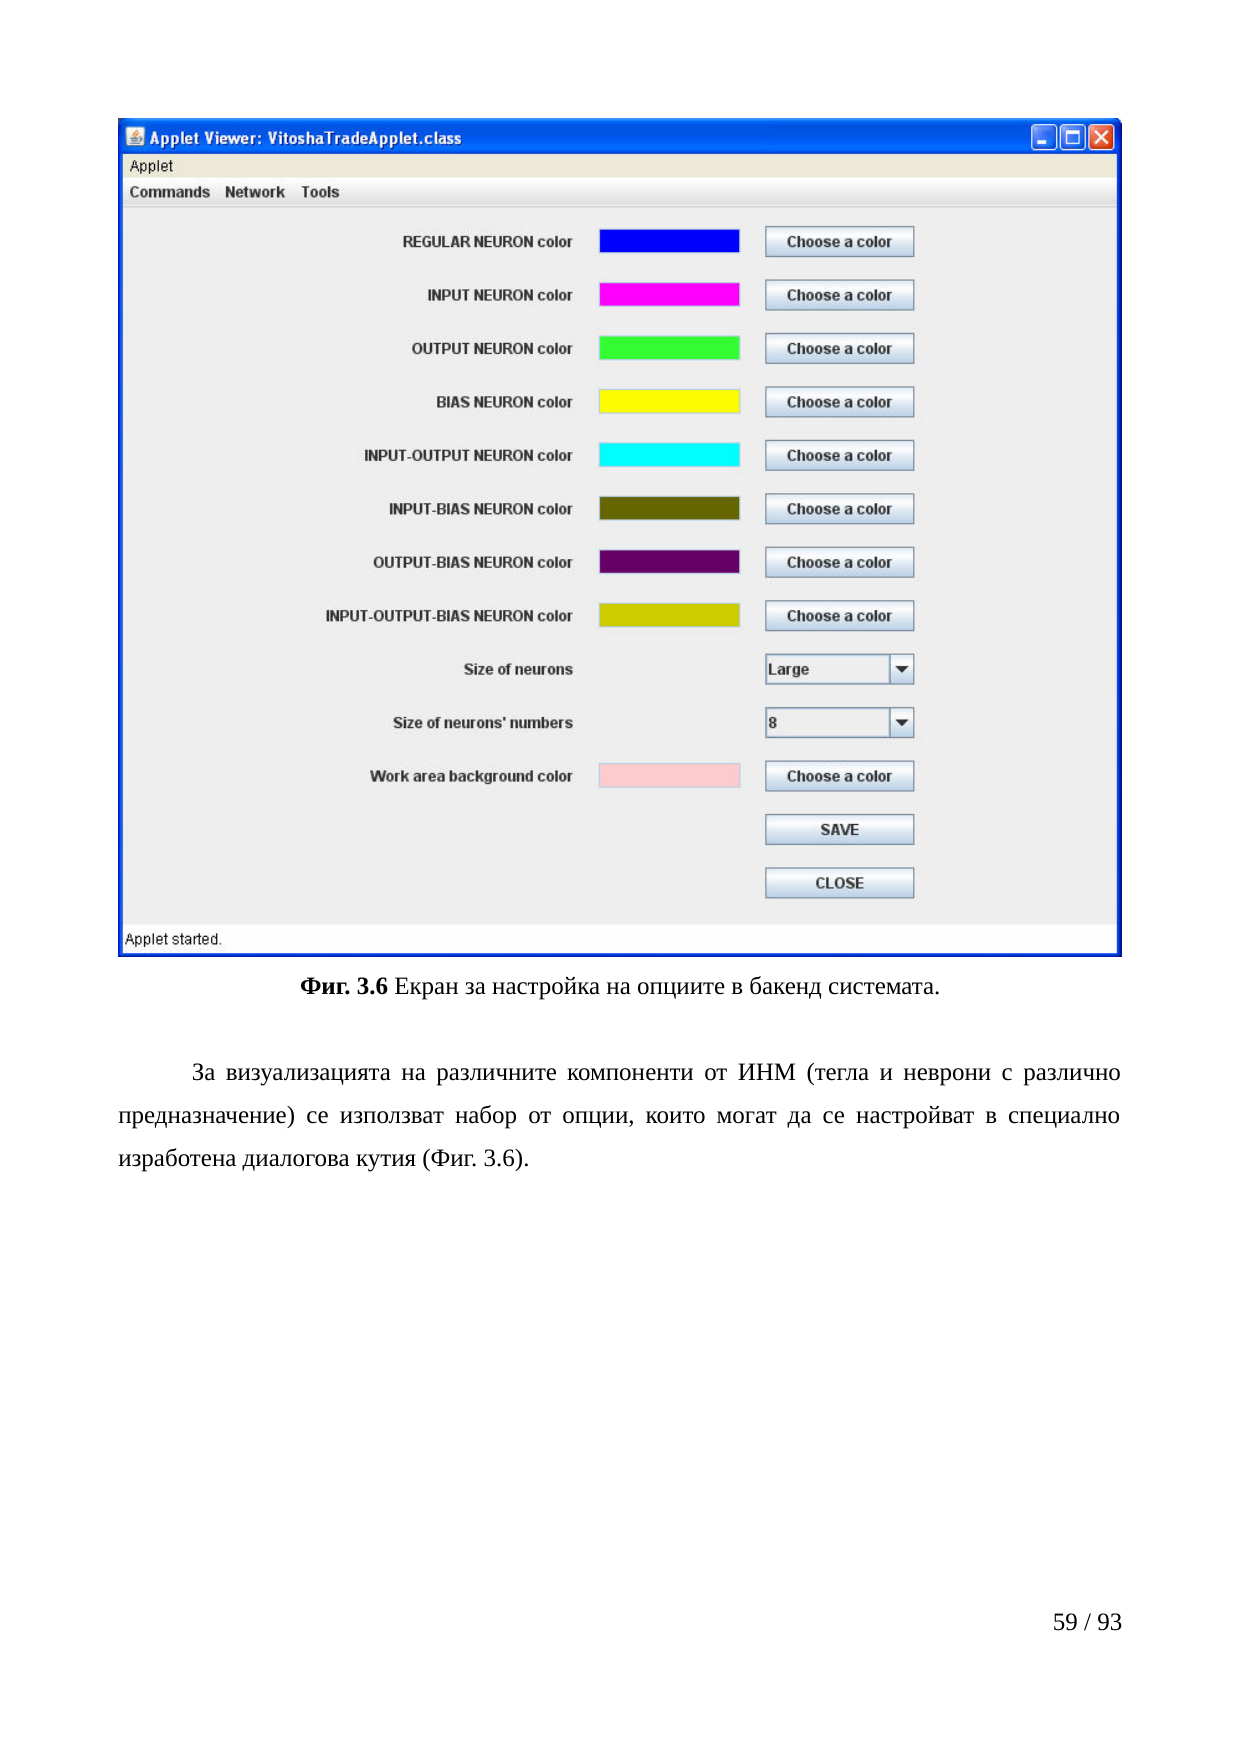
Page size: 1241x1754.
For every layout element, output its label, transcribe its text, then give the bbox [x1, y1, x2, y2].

text Фиг. 3.6 Екран за настройка на опциите в бакенд системата. [118, 957, 1122, 1000]
text За визуализацията на различните компоненти от ИНМ (тегла и неврони с различно предназначение) се използват набор от опции, които могат да се настройват в специално изработена диалогова кутия (Фиг. 3.6). [118, 1057, 1122, 1172]
picture [118, 118, 1122, 957]
